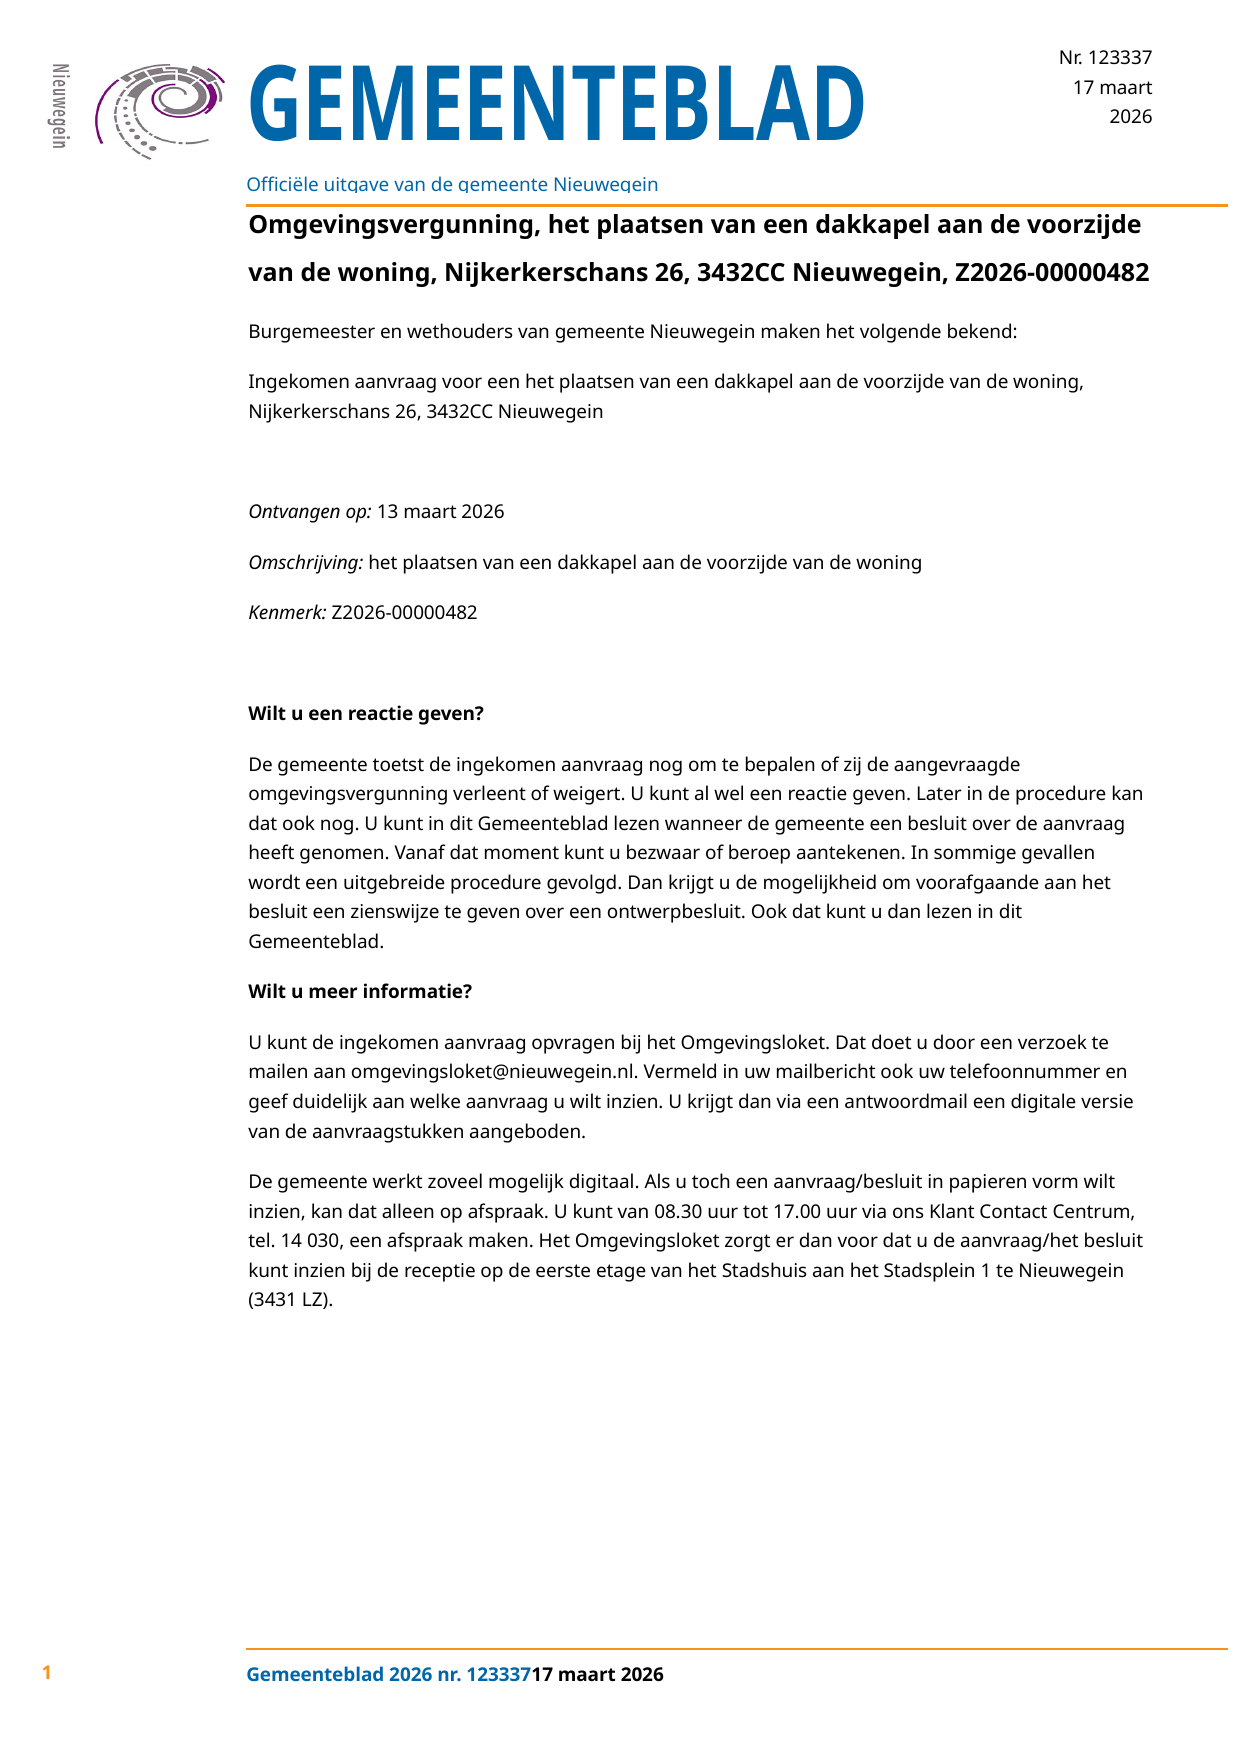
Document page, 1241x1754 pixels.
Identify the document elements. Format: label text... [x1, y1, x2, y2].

text De gemeente werkt zoveel mogelijk digitaal. Als u toch een aanvraag/besluit in papieren vorm wilt inzien, kan dat alleen op afspraak. U kunt van 08.30 uur tot 17.00 uur via ons Klant Contact Centrum, tel. 14 030, een afspraak maken. Het Omgevingsloket zorgt er dan voor dat u de aanvraag/het besluit kunt inzien bij de receptie op de eerste etage van het Stadshuis aan het Stadsplein 1 te Nieuwegein (3431 LZ). [248, 1168, 1152, 1312]
text Ingekomen aanvraag voor een het plaatsen van een dakkapel aan de voorzijde van de woning, Nijkerkerschans 26, 3432CC Nieuwegein [248, 368, 1152, 424]
text Wilt u meer informatie? [248, 979, 1152, 1004]
text Wilt u een reactie geven? [248, 700, 1152, 726]
text Omschrijving: het plaatsen van een dakkapel aan de voorzijde van de woning [248, 549, 1152, 575]
text Kenmerk: Z2026-00000482 [248, 599, 1152, 625]
text Omgevingsvergunning, het plaatsen van een dakkapel aan de voorzijde van de woning, Nijkerkerschans 26, 3432CC Nieuwegein, Z2026-00000482 [248, 207, 1152, 288]
text Ontvangen op: 13 maart 2026 [248, 499, 1152, 524]
text Burgemeester en wethouders van gemeente Nieuwegein maken het volgende bekend: [248, 318, 1152, 344]
text De gemeente toetst de ingekomen aanvraag nog om te bepalen of zij de aangevraagde omgevingsvergunning verleent of weigert. U kunt al wel een reactie geven. Later in de procedure kan dat ook nog. U kunt in dit Gemeenteblad lezen wanneer de gemeente een besluit over de aanvraag heeft genomen. Vanaf dat moment kunt u bezwaar of beroep aantekenen. In sommige gevallen wordt een uitgebreide procedure gevolgd. Dan krijgt u de mogelijkheid om voorafgaande aan het besluit een zienswijze te geven over een ontwerpbesluit. Ook dat kunt u dan lezen in dit Gemeenteblad. [248, 751, 1152, 954]
text U kunt de ingekomen aanvraag opvragen bij het Omgevingsloket. Dat doet u door een verzoek te mailen aan omgevingsloket@nieuwegein.nl. Vermeld in uw mailbericht ook uw telefoonnummer en geef duidelijk aan welke aanvraag u wilt inzien. U krijgt dan via een antwoordmail een digitale versie van de aanvraagstukken aangeboden. [248, 1029, 1152, 1144]
picture [41, 47, 231, 172]
